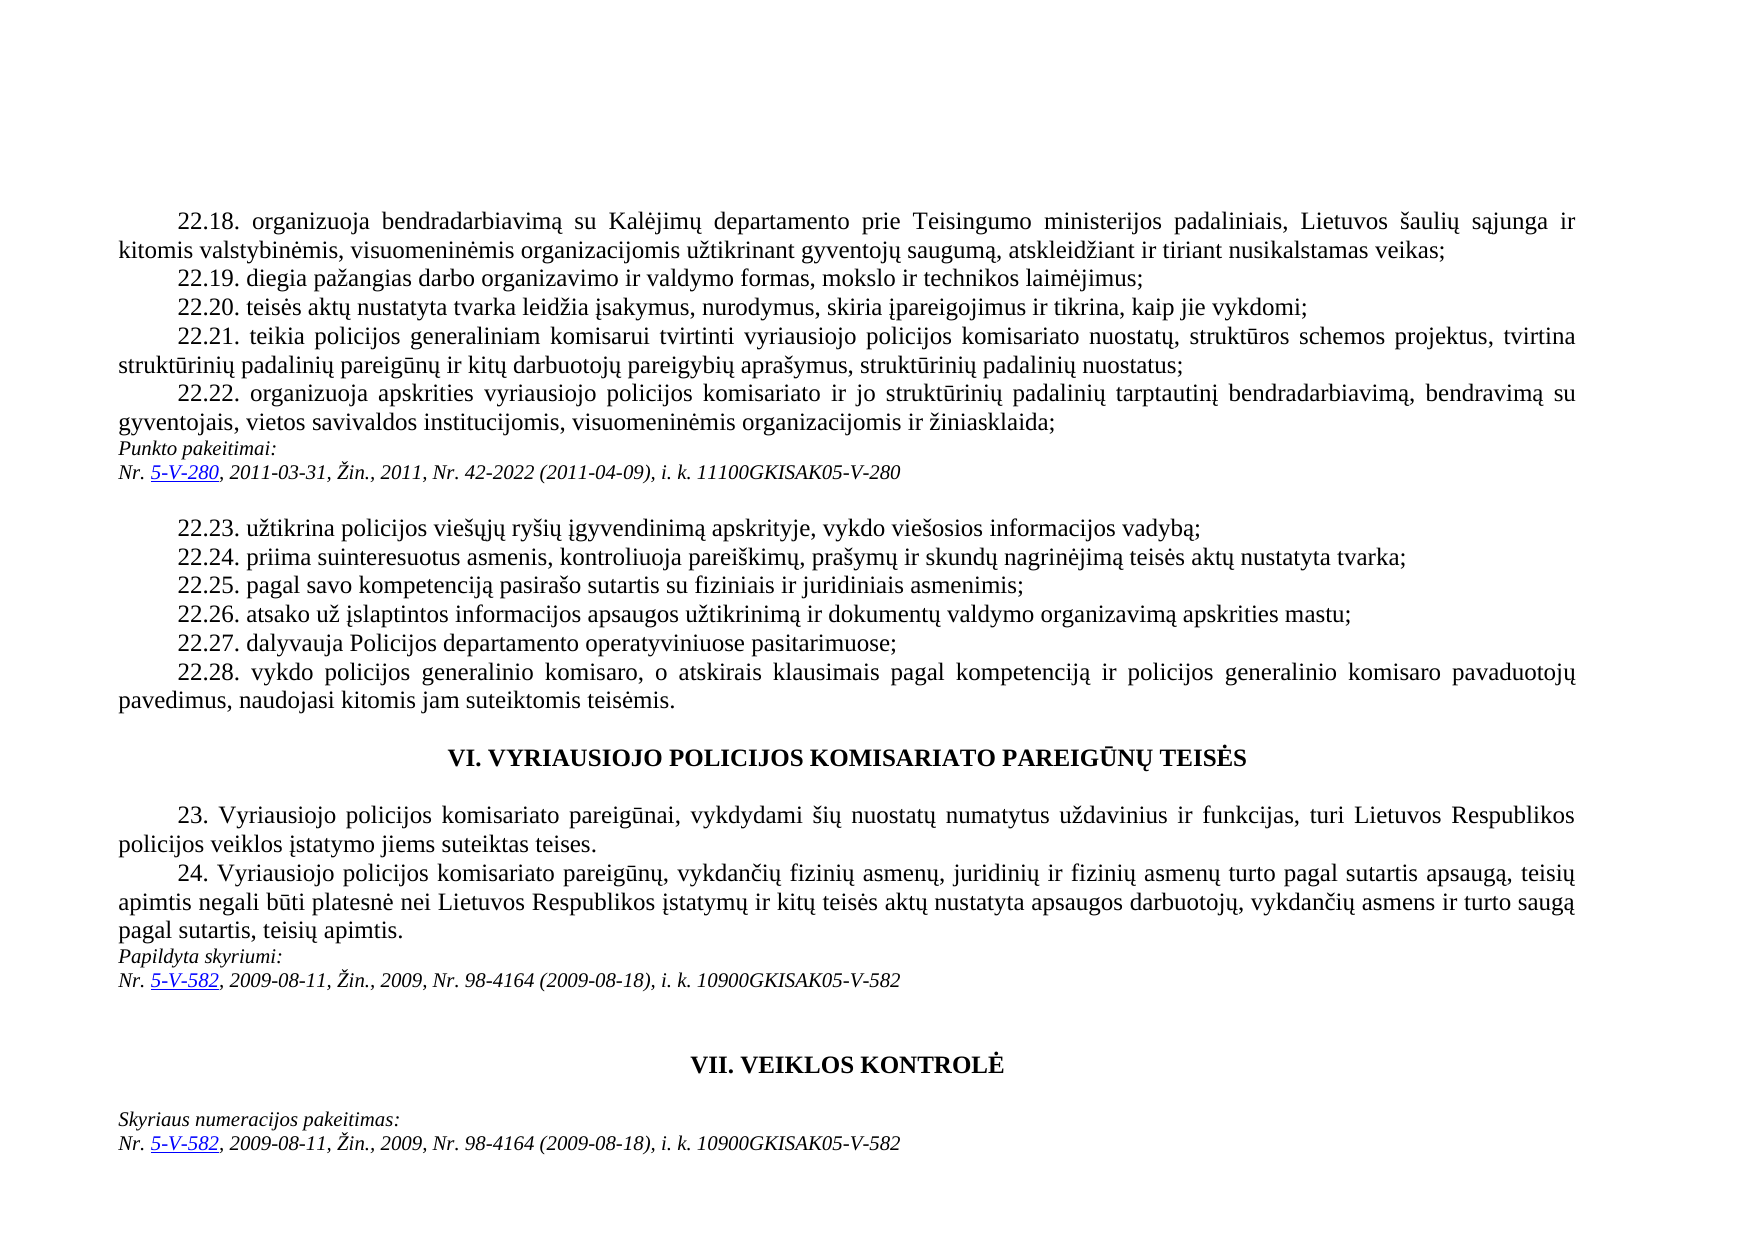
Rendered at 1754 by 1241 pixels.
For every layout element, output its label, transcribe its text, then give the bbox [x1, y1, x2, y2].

text Papildyta skyriumi: [118, 944, 1577, 968]
text 23. Vyriausiojo policijos komisariato pareigūnai, vykdydami šių nuostatų numatytus uždavinius ir funkcijas, turi Lietuvos Respublikos policijos veiklos įstatymo jiems suteiktas teises. [118, 800, 1577, 858]
text 22.21. teikia policijos generaliniam komisarui tvirtinti vyriausiojo policijos komisariato nuostatų, struktūros schemos projektus, tvirtina struktūrinių padalinių pareigūnų ir kitų darbuotojų pareigybių aprašymus, struktūrinių padalinių nuostatus; [118, 321, 1577, 378]
text VII. VEIKLOS KONTROLĖ [118, 1050, 1577, 1078]
text 22.25. pagal savo kompetenciją pasirašo sutartis su fiziniais ir juridiniais asmenimis; [118, 570, 1577, 599]
text 22.22. organizuoja apskrities vyriausiojo policijos komisariato ir jo struktūrinių padalinių tarptautinį bendradarbiavimą, bendravimą su gyventojais, vietos savivaldos institucijomis, visuomeninėmis organizacijomis ir žiniasklaida; [118, 378, 1577, 436]
text 22.27. dalyvauja Policijos departamento operatyviniuose pasitarimuose; [118, 628, 1577, 657]
text Nr. 5-V-280, 2011-03-31, Žin., 2011, Nr. 42-2022 (2011-04-09), i. k. 11100GKISAK05-V-280 [118, 460, 1577, 484]
text Nr. 5-V-582, 2009-08-11, Žin., 2009, Nr. 98-4164 (2009-08-18), i. k. 10900GKISAK05-V-582 [118, 1131, 1577, 1155]
text 22.28. vykdo policijos generalinio komisaro, o atskirais klausimais pagal kompetenciją ir policijos generalinio komisaro pavaduotojų pavedimus, naudojasi kitomis jam suteiktomis teisėmis. [118, 657, 1577, 714]
text Punkto pakeitimai: [118, 436, 1577, 460]
text 22.18. organizuoja bendradarbiavimą su Kalėjimų departamento prie Teisingumo ministerijos padaliniais, Lietuvos šaulių sąjunga ir kitomis valstybinėmis, visuomeninėmis organizacijomis užtikrinant gyventojų saugumą, atskleidžiant ir tiriant nusikalstamas veikas; [118, 206, 1577, 263]
text Skyriaus numeracijos pakeitimas: [118, 1107, 1577, 1131]
text Nr. 5-V-582, 2009-08-11, Žin., 2009, Nr. 98-4164 (2009-08-18), i. k. 10900GKISAK05-V-582 [118, 968, 1577, 992]
text 22.23. užtikrina policijos viešųjų ryšių įgyvendinimą apskrityje, vykdo viešosios informacijos vadybą; [118, 513, 1577, 542]
text 22.24. priima suinteresuotus asmenis, kontroliuoja pareiškimų, prašymų ir skundų nagrinėjimą teisės aktų nustatyta tvarka; [118, 542, 1577, 570]
text 22.19. diegia pažangias darbo organizavimo ir valdymo formas, mokslo ir technikos laimėjimus; [118, 263, 1577, 292]
text 24. Vyriausiojo policijos komisariato pareigūnų, vykdančių fizinių asmenų, juridinių ir fizinių asmenų turto pagal sutartis apsaugą, teisių apimtis negali būti platesnė nei Lietuvos Respublikos įstatymų ir kitų teisės aktų nustatyta apsaugos darbuotojų, vykdančių asmens ir turto saugą pagal sutartis, teisių apimtis. [118, 858, 1577, 944]
text 22.26. atsako už įslaptintos informacijos apsaugos užtikrinimą ir dokumentų valdymo organizavimą apskrities mastu; [118, 599, 1577, 628]
text VI. VYRIAUSIOJO POLICIJOS KOMISARIATO pareigūnų teisės [118, 743, 1577, 772]
text 22.20. teisės aktų nustatyta tvarka leidžia įsakymus, nurodymus, skiria įpareigojimus ir tikrina, kaip jie vykdomi; [118, 292, 1577, 321]
